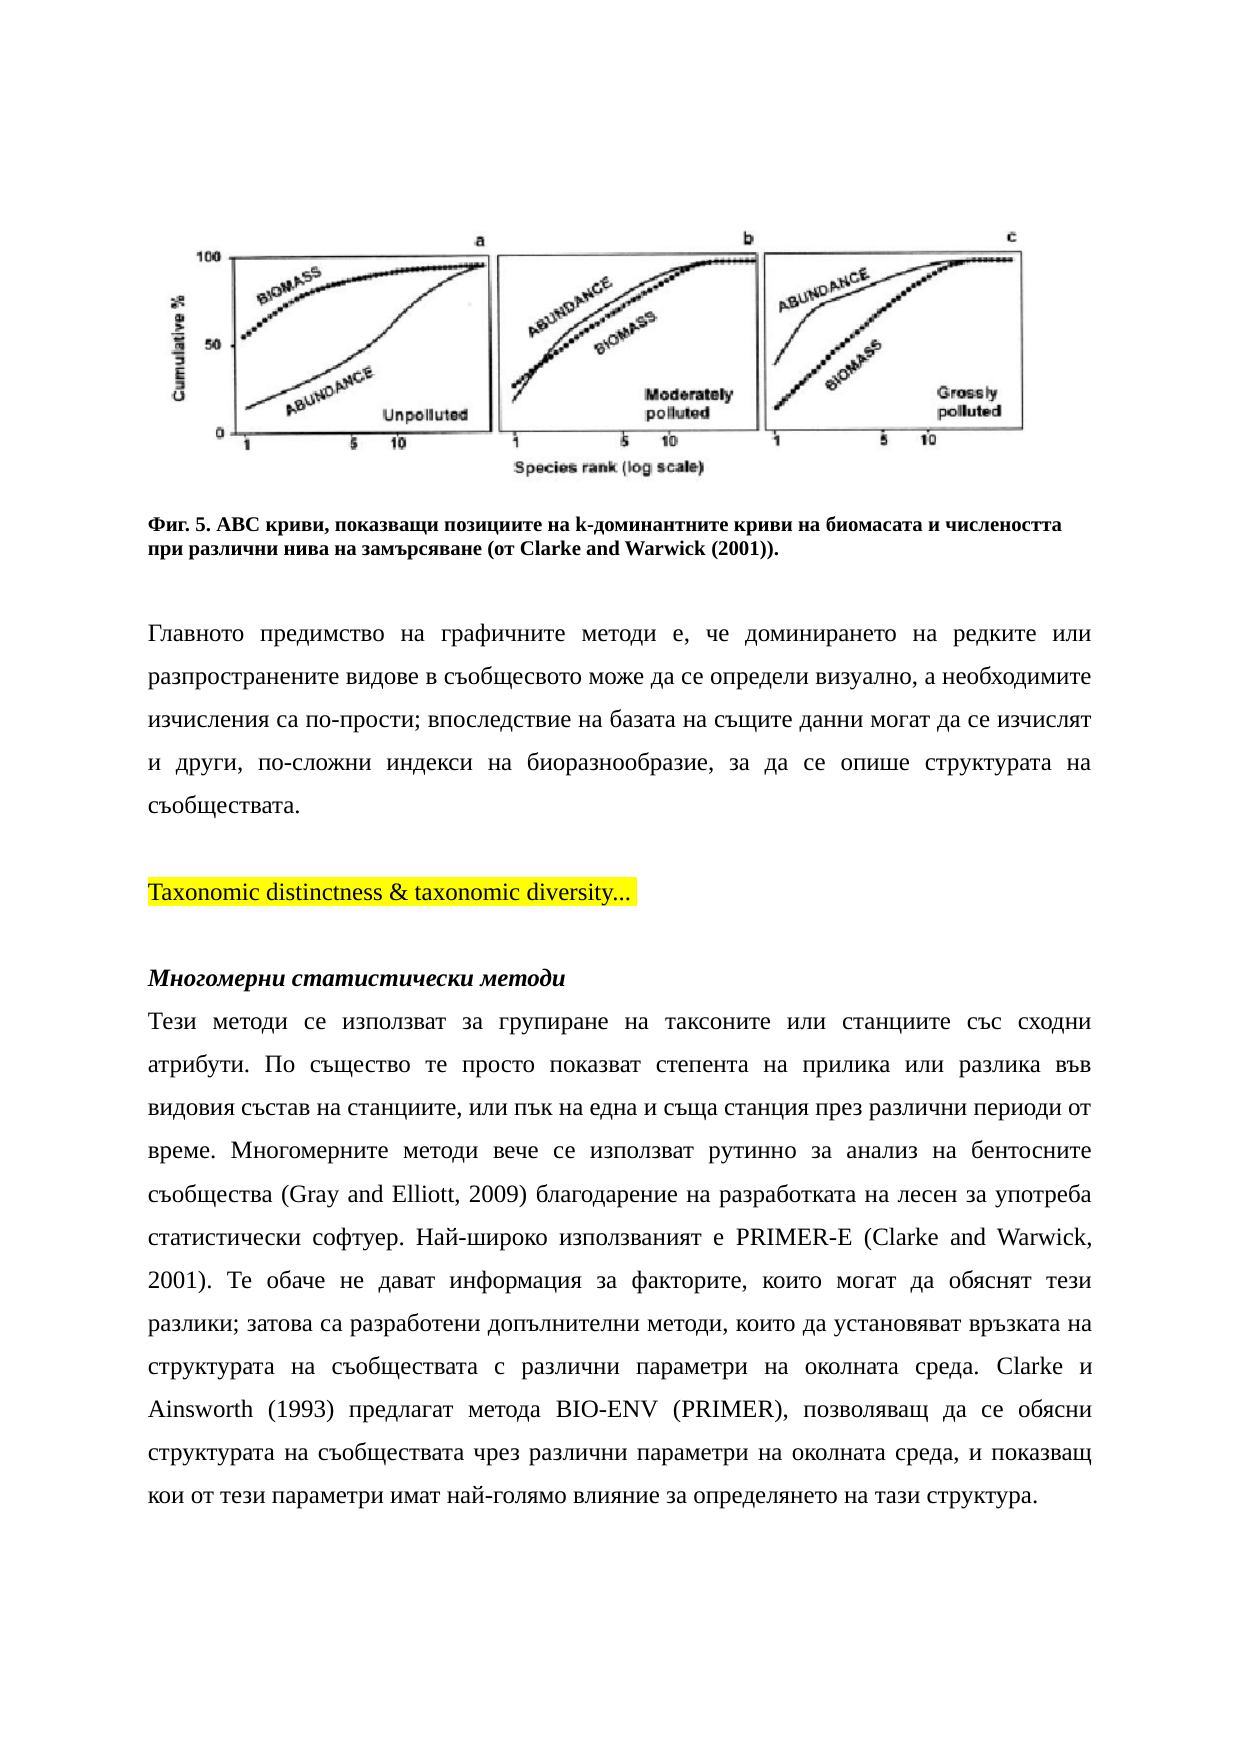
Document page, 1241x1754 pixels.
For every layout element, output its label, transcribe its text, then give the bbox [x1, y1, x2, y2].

text Главното предимство на графичните методи е, че доминирането на редките или разпространените видове в съобщесвото може да се определи визуално, а необходимите изчисления са по-прости; впоследствие на базата на същите данни могат да се изчислят и други, по-сложни индекси на биоразнообразие, за да се опише структурата на съобществата. [148, 618, 1093, 819]
text Тези методи се използват за групиране на таксоните или станциите със сходни атрибути. По същество те просто показват степента на прилика или разлика във видовия състав на станциите, или пък на една и съща станция през различни периоди от време. Многомерните методи вече се използват рутинно за анализ на бентосните съобщества (Gray and Elliott, 2009) благодарение на разработката на лесен за употреба статистически софтуер. Най-широко използваният е PRIMER-E (Clarke and Warwick, 2001). Те обаче не дават информация за факторите, които могат да обяснят тези разлики; затова са разработени допълнителни методи, които да установяват връзката на структурата на съобществата с различни параметри на околната среда. Clarke и Ainsworth (1993) предлагат метода BIO-ENV (PRIMER), позволяващ да се обясни структурата на съобществата чрез различни параметри на околната среда, и показващ кои от тези параметри имат най-голямо влияние за определянето на тази структура. [148, 1006, 1093, 1509]
text Taxonomic distinctness & taxonomic diversity... [148, 877, 1093, 906]
picture [147, 206, 1063, 513]
text Многомерни статистически методи [148, 963, 1093, 992]
text Фиг. 5. ABC криви, показващи позициите на k-доминантните криви на биомасата и числеността при различни нива на замърсяване (от Clarke and Warwick (2001)). [148, 513, 1063, 560]
